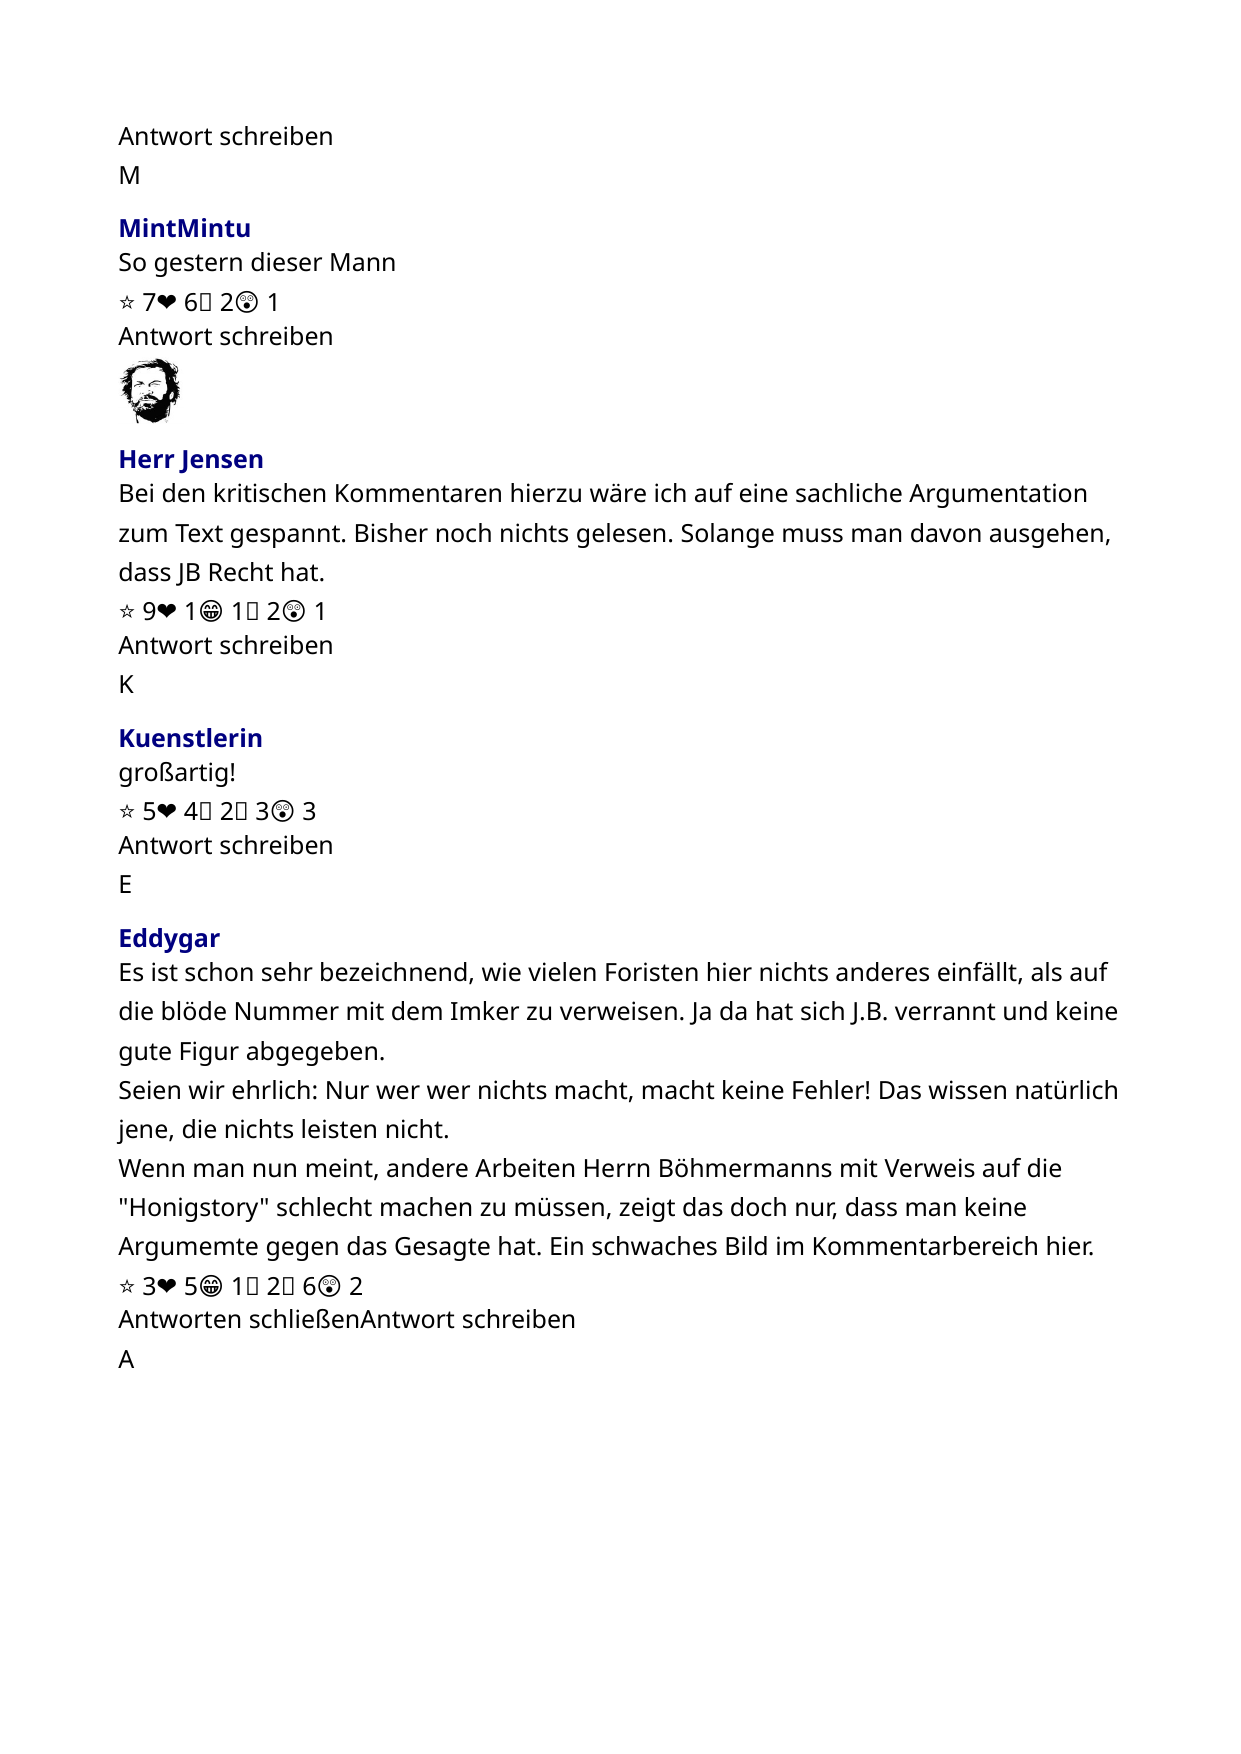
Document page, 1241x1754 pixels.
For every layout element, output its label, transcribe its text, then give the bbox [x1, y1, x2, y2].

text Antwort schreiben [118, 628, 1122, 662]
subtitle Eddygar [118, 921, 1122, 955]
text Seien wir ehrlich: Nur wer wer nichts macht, macht keine Fehler! Das wissen natürlich jene, die nichts leisten nicht. [118, 1072, 1122, 1146]
text Antwort schreiben [118, 318, 1122, 352]
text Antworten schließenAntwort schreiben [118, 1302, 1122, 1336]
text Wenn man nun meint, andere Arbeiten Herrn Böhmermanns mit Verweis auf die "Honigstory" schlecht machen zu müssen, zeigt das doch nur, dass man keine Argumemte gegen das Gesagte hat. Ein schwaches Bild im Kommentarbereich hier. [118, 1151, 1122, 1263]
text Bei den kritischen Kommentaren hierzu wäre ich auf eine sachliche Argumentation zum Text gespannt. Bisher noch nichts gelesen. Solange muss man davon ausgehen, dass JB Recht hat. [118, 476, 1122, 588]
subtitle MintMintu [118, 211, 1122, 245]
text ⭐️ 9❤️ 1😁 1🙁 2😲 1 [118, 593, 1122, 628]
text A [118, 1341, 1122, 1375]
picture [118, 357, 184, 424]
text Antwort schreiben [118, 118, 1122, 152]
text ⭐️ 7❤️ 6🤨 2😲 1 [118, 284, 1122, 318]
text Antwort schreiben [118, 828, 1122, 862]
text Es ist schon sehr bezeichnend, wie vielen Foristen hier nichts anderes einfällt, als auf die blöde Nummer mit dem Imker zu verweisen. Ja da hat sich J.B. verrannt und keine gute Figur abgegeben. [118, 955, 1122, 1067]
text So gestern dieser Mann [118, 245, 1122, 279]
text großartig! [118, 754, 1122, 789]
subtitle Herr Jensen [118, 442, 1122, 476]
text M [118, 157, 1122, 191]
subtitle Kuenstlerin [118, 721, 1122, 754]
text ⭐️ 3❤️ 5😁 1🙁 2🤨 6😲 2 [118, 1268, 1122, 1302]
text ⭐️ 5❤️ 4🙁 2🤨 3😲 3 [118, 794, 1122, 828]
text E [118, 867, 1122, 901]
text K [118, 667, 1122, 701]
